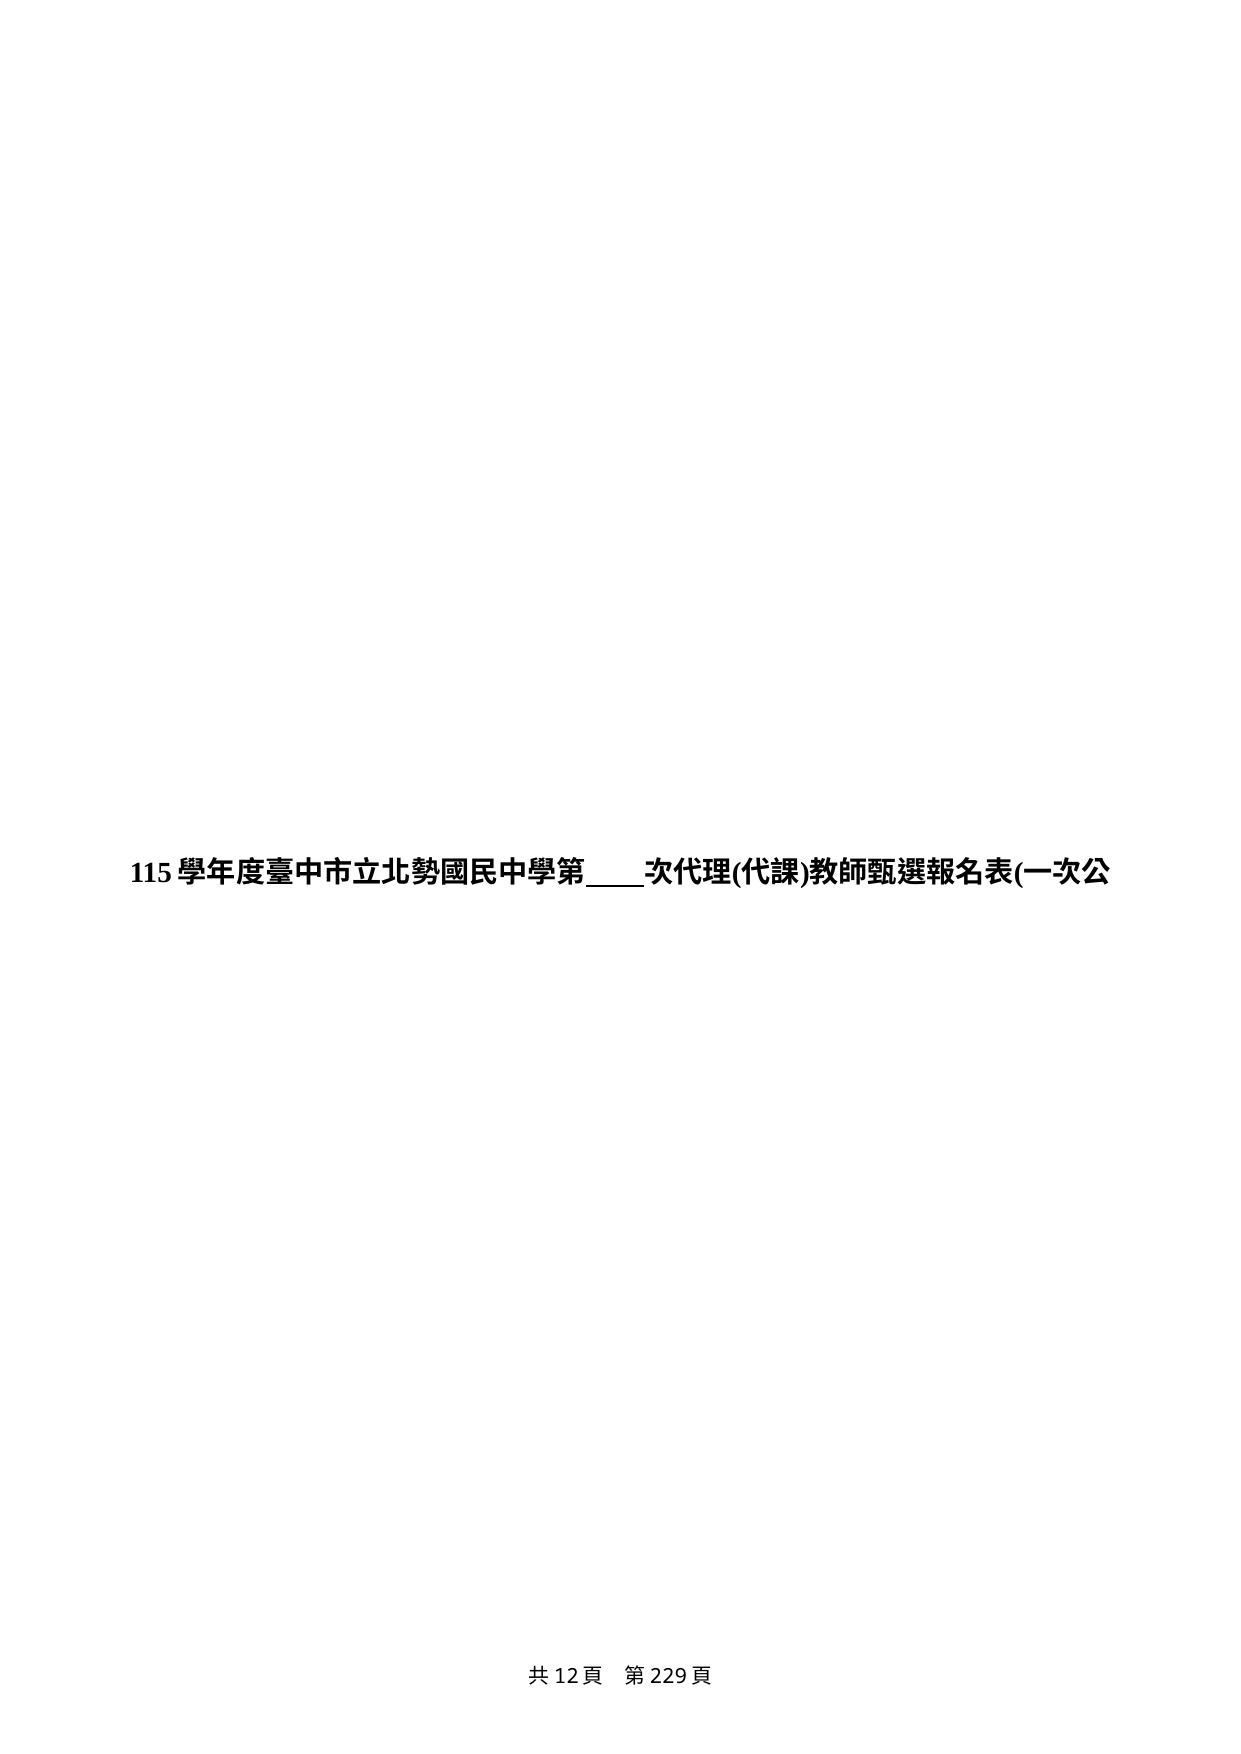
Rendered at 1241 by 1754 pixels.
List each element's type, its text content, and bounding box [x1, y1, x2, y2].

text 115學年度臺中市立北勢國民中學第 次代理(代課)教師甄選報名表(一次公 [118, 828, 1122, 891]
